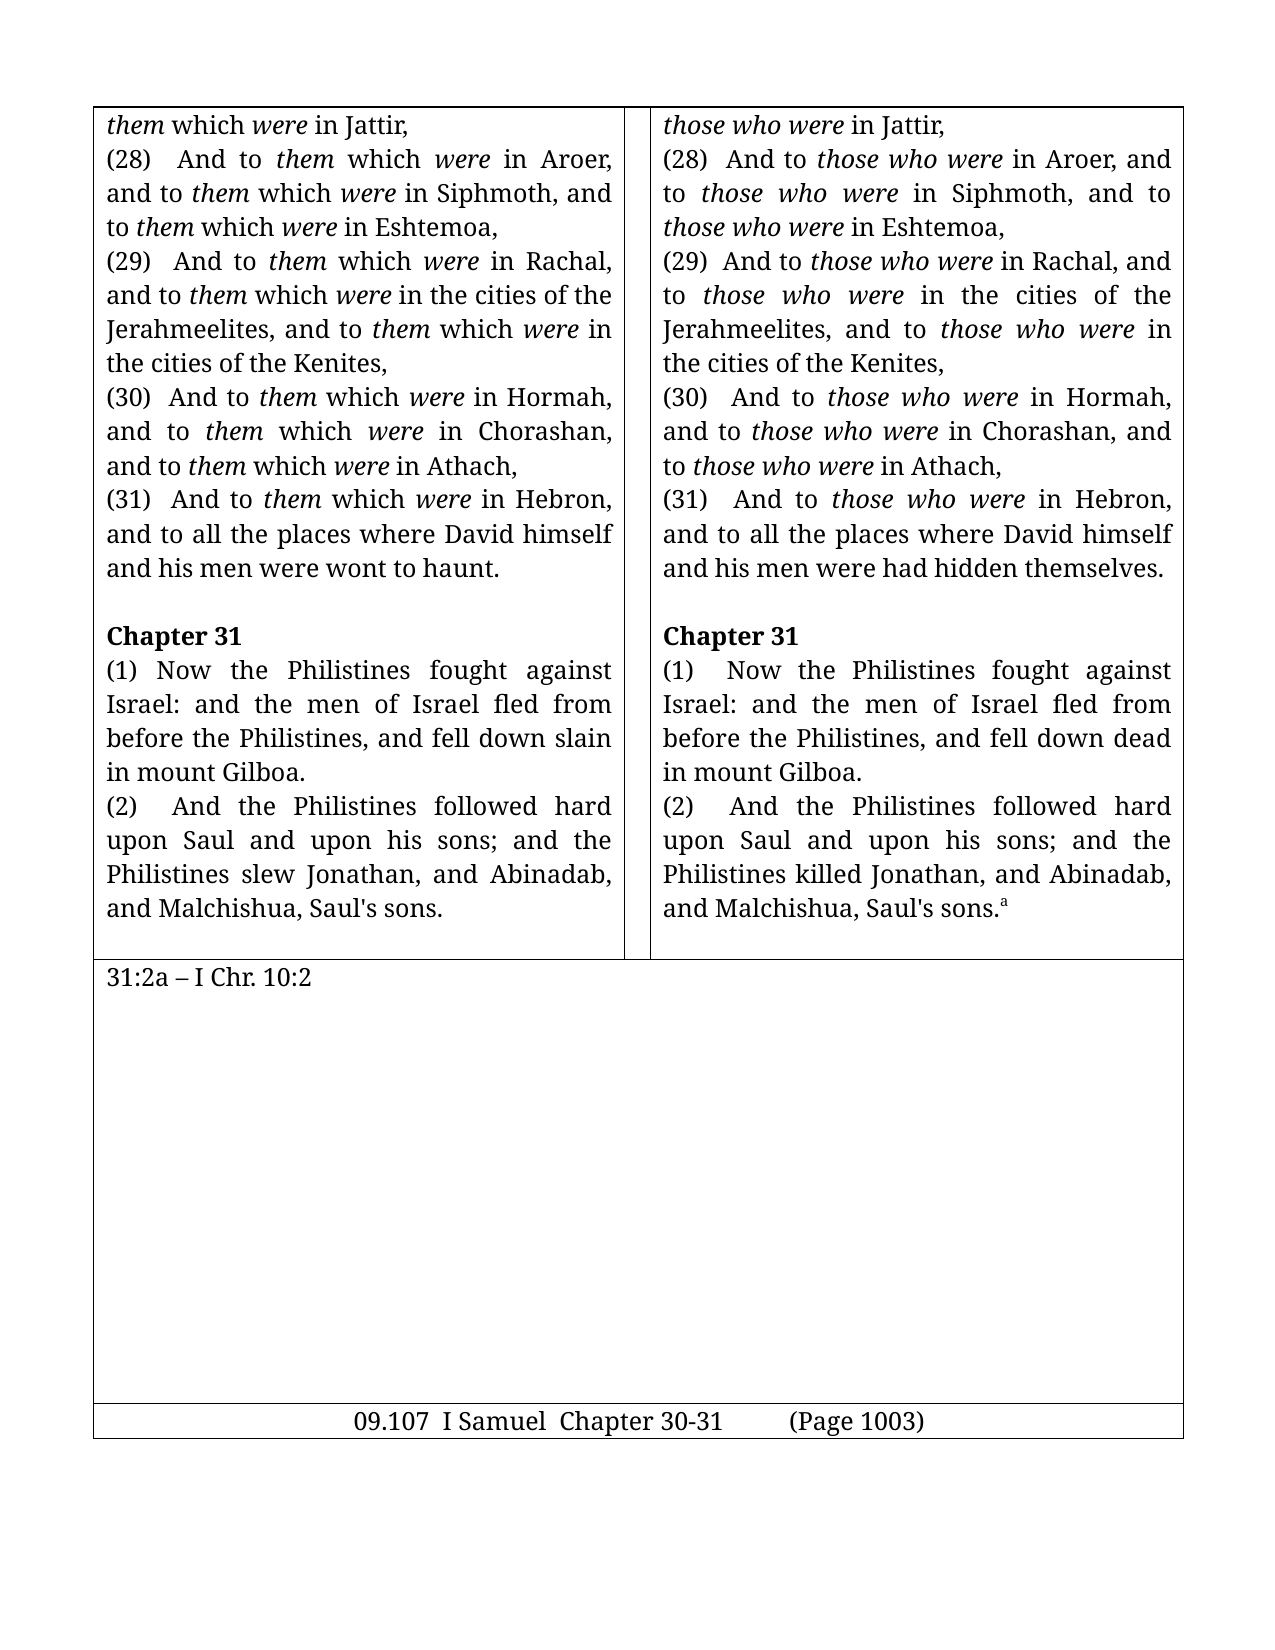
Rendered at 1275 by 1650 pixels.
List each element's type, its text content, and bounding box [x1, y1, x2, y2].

table_cell 09.107 I Samuel Chapter 30-31 (Page 1003) [94, 1404, 1183, 1438]
table_cell 31:2a – I Chr. 10:2 [94, 960, 1183, 1403]
table_cell them which were in Jattir, (28) And to them which were in Aroer, and to them which were in Siphmoth, and to them which were in Eshtemoa, (29) And to them which were in Rachal, and to them which were in the cities of the Jerahmeelites, and to them which were in the cities of the Kenites, (30) And to them which were in Hormah, and to them which were in Chorashan, and to them which were in Athach, (31) And to them which were in Hebron, and to all the places where David himself and his men were wont to haunt. Chapter 31 (1) Now the Philistines fought against Israel: and the men of Israel fled from before the Philistines, and fell down slain in mount Gilboa. (2) And the Philistines followed hard upon Saul and upon his sons; and the Philistines slew Jonathan, and Abinadab, and Malchishua, Saul's sons. [94, 108, 624, 959]
table_cell [625, 108, 650, 959]
table_cell those who were in Jattir, (28) And to those who were in Aroer, and to those who were in Siphmoth, and to those who were in Eshtemoa, (29) And to those who were in Rachal, and to those who were in the cities of the Jerahmeelites, and to those who were in the cities of the Kenites, (30) And to those who were in Hormah, and to those who were in Chorashan, and to those who were in Athach, (31) And to those who were in Hebron, and to all the places where David himself and his men were had hidden themselves. Chapter 31 (1) Now the Philistines fought against Israel: and the men of Israel fled from before the Philistines, and fell down dead in mount Gilboa. (2) And the Philistines followed hard upon Saul and upon his sons; and the Philistines killed Jonathan, and Abinadab, and Malchishua, Saul's sons.a [651, 108, 1183, 959]
